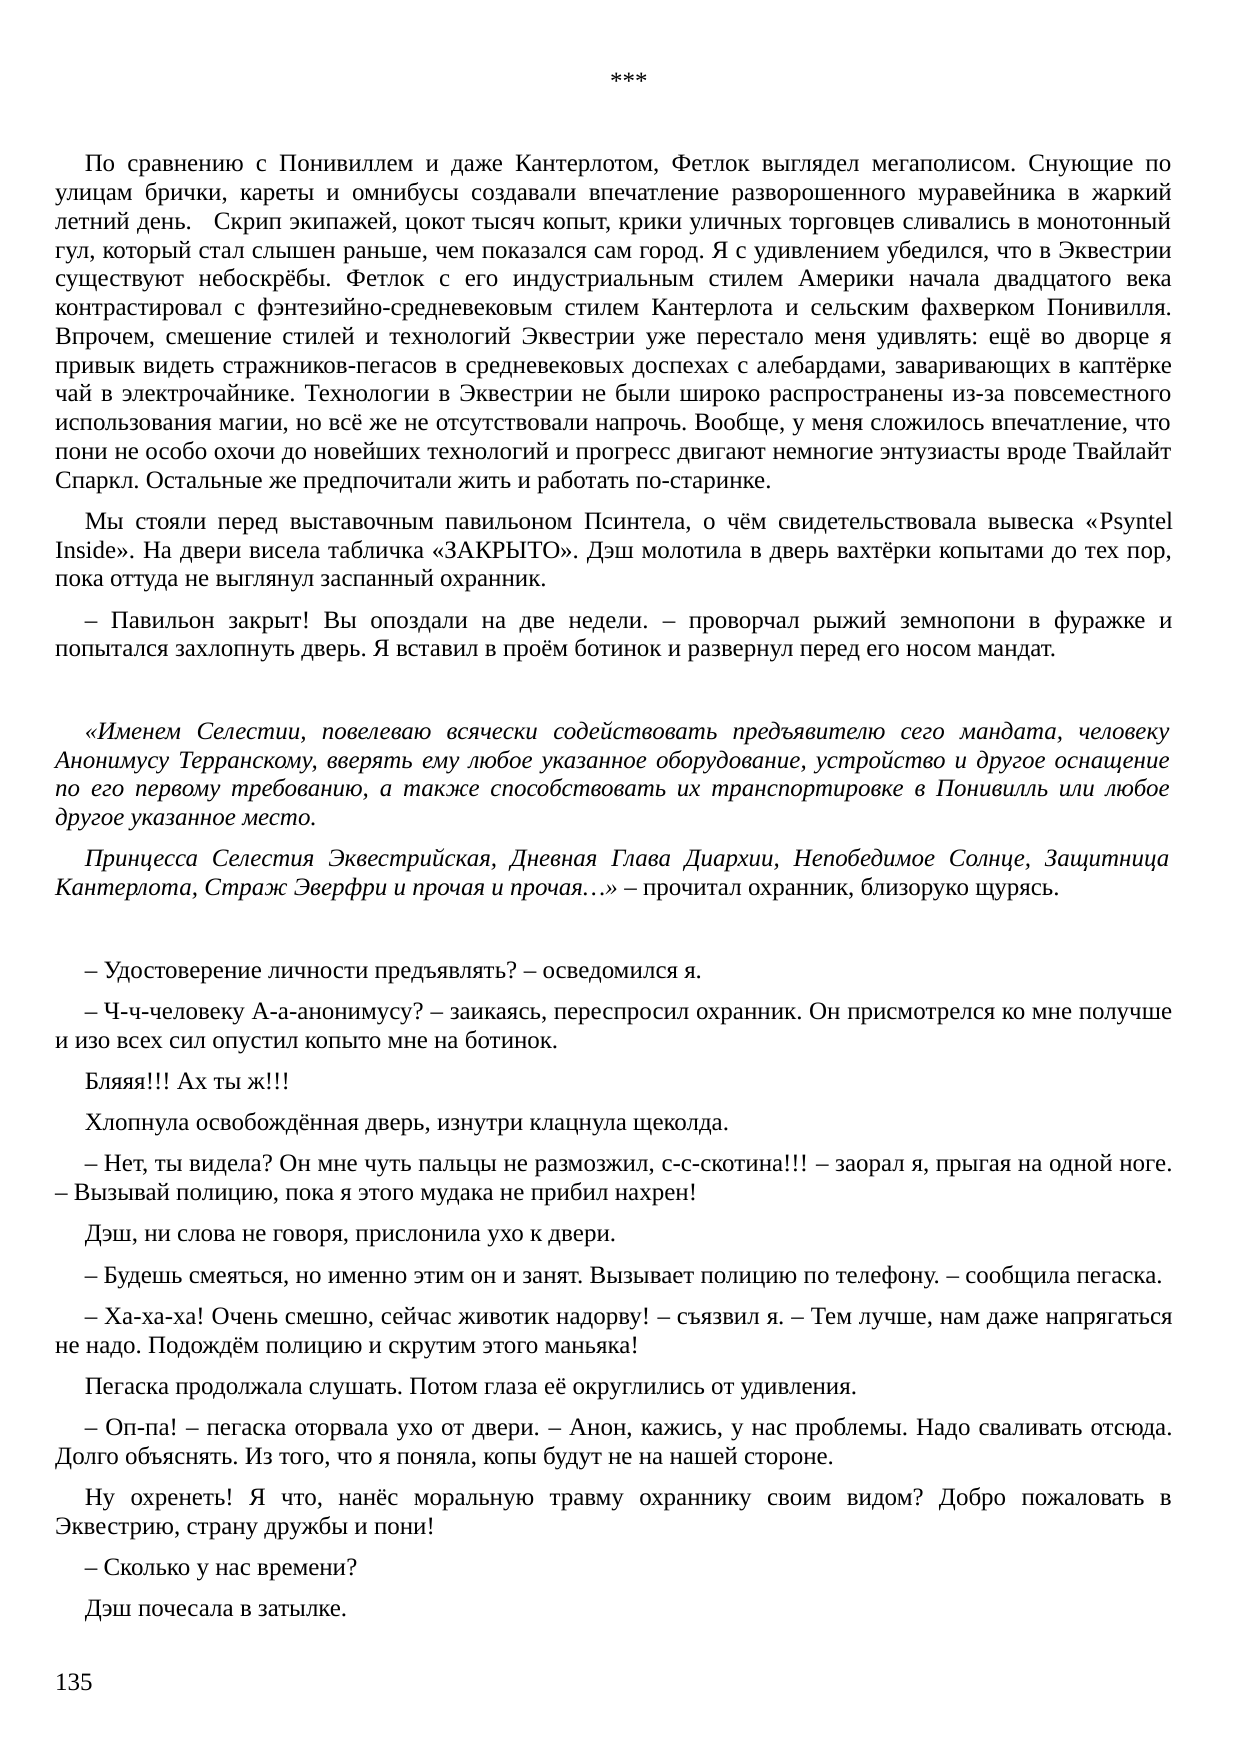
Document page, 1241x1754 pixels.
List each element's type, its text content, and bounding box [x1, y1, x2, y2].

text Мы стояли перед выставочным павильоном Псинтела, о чём свидетельствовала вывеска «Psyntel Inside». На двери висела табличка «ЗАКРЫТО». Дэш молотила в дверь вахтёрки копытами до тех пор, пока оттуда не выглянул заспанный охранник. [55, 506, 1173, 592]
text – Оп-па! – пегаска оторвала ухо от двери. – Анон, кажись, у нас проблемы. Надо сваливать отсюда. Долго объяснять. Из того, что я поняла, копы будут не на нашей стороне. [55, 1412, 1173, 1470]
text Хлопнула освобождённая дверь, изнутри клацнула щеколда. [55, 1107, 1173, 1136]
text Ну охренеть! Я что, нанёс моральную травму охраннику своим видом? Добро пожаловать в Эквестрию, страну дружбы и пони! [55, 1482, 1173, 1540]
text – Сколько у нас времени? [55, 1552, 1173, 1581]
text Дэш, ни слова не говоря, прислонила ухо к двери. [55, 1218, 1173, 1247]
text По сравнению с Понивиллем и даже Кантерлотом, Фетлок выглядел мегаполисом. Снующие по улицам брички, кареты и омнибусы создавали впечатление разворошенного муравейника в жаркий летний день. Скрип экипажей, цокот тысяч копыт, крики уличных торговцев сливались в монотонный гул, который стал слышен раньше, чем показался сам город. Я с удивлением убедился, что в Эквестрии существуют небоскрёбы. Фетлок с его индустриальным стилем Америки начала двадцатого века контрастировал с фэнтезийно-средневековым стилем Кантерлота и сельским фахверком Понивилля. Впрочем, смешение стилей и технологий Эквестрии уже перестало меня удивлять: ещё во дворце я привык видеть стражников-пегасов в средневековых доспехах с алебардами, заваривающих в каптёрке чай в электрочайнике. Технологии в Эквестрии не были широко распространены из-за повсеместного использования магии, но всё же не отсутствовали напрочь. Вообще, у меня сложилось впечатление, что пони не особо охочи до новейших технологий и прогресс двигают немногие энтузиасты вроде Твайлайт Спаркл. Остальные же предпочитали жить и работать по-старинке. [55, 148, 1173, 493]
text Бляяя!!! Ах ты ж!!! [55, 1066, 1173, 1095]
text Принцесса Селестия Эквестрийская, Дневная Глава Диархии, Непобедимое Солнце, Защитница Кантерлота, Страж Эверфри и прочая и прочая…» – прочитал охранник, близоруко щурясь. [55, 843, 1173, 901]
text – Нет, ты видела? Он мне чуть пальцы не размозжил, с-с-скотина!!! – заорал я, прыгая на одной ноге. – Вызывай полицию, пока я этого мудака не прибил нахрен! [55, 1148, 1173, 1206]
text – Удостоверение личности предъявлять? – осведомился я. [55, 955, 1173, 983]
text – Ха-ха-ха! Очень смешно, сейчас животик надорву! – съязвил я. – Тем лучше, нам даже напрягаться не надо. Подождём полицию и скрутим этого маньяка! [55, 1301, 1173, 1358]
text *** [55, 66, 1173, 95]
text Пегаска продолжала слушать. Потом глаза её округлились от удивления. [55, 1371, 1173, 1400]
text – Будешь смеяться, но именно этим он и занят. Вызывает полицию по телефону. – сообщила пегаска. [55, 1260, 1173, 1288]
text Дэш почесала в затылке. [55, 1593, 1173, 1622]
text – Павильон закрыт! Вы опоздали на две недели. – проворчал рыжий земнопони в фуражке и попытался захлопнуть дверь. Я вставил в проём ботинок и развернул перед его носом мандат. [55, 605, 1173, 662]
text – Ч-ч-человеку А-а-анонимусу? – заикаясь, переспросил охранник. Он присмотрелся ко мне получше и изо всех сил опустил копыто мне на ботинок. [55, 996, 1173, 1053]
text «Именем Селестии, повелеваю всячески содействовать предъявителю сего мандата, человеку Анонимусу Терранскому, вверять ему любое указанное оборудование, устройство и другое оснащение по его первому требованию, а также способствовать их транспортировке в Понивилль или любое другое указанное место. [55, 716, 1173, 831]
